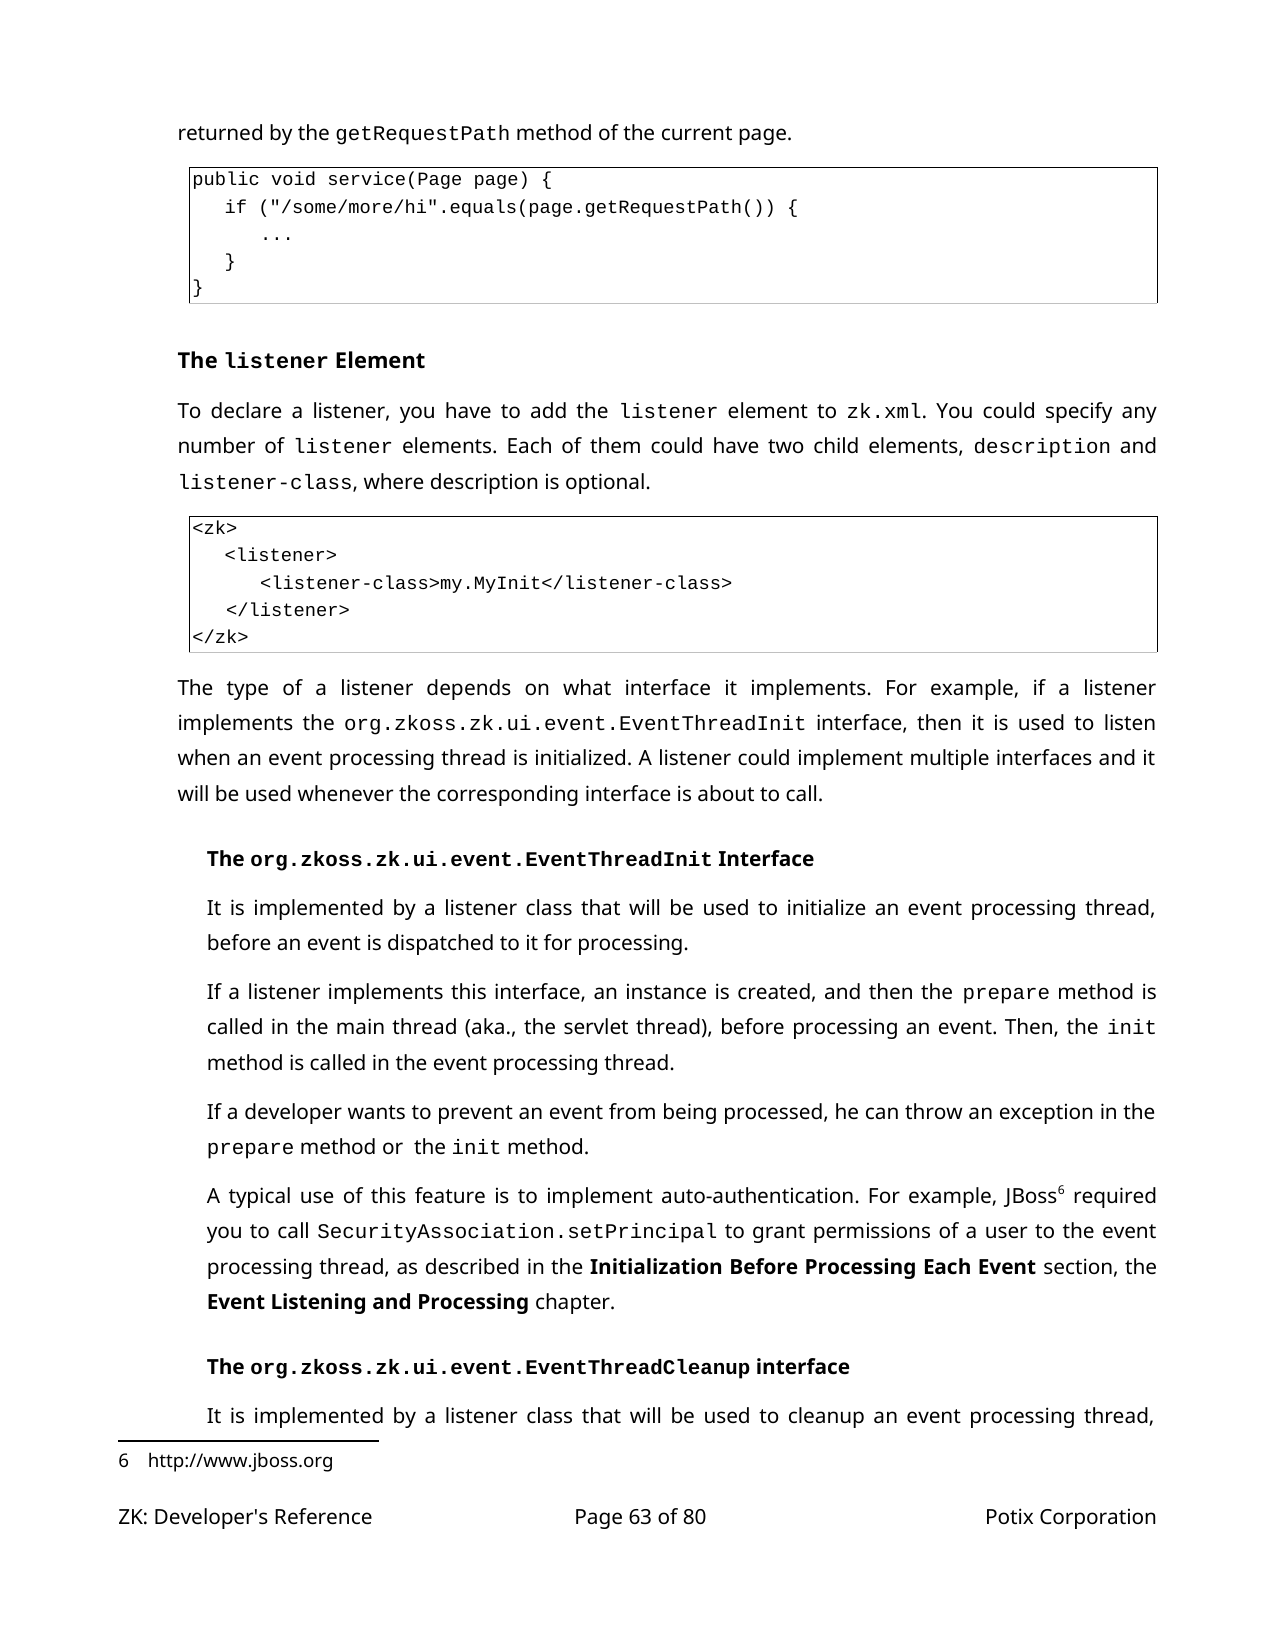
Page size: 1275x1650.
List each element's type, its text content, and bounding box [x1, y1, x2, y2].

text The type of a listener depends on what interface it implements. For example, if a listener implements the org.zkoss.zk.ui.event.EventThreadInit interface, then it is used to listen when an event processing thread is initialized. A listener could implement multiple interfaces and it will be used whenever the corresponding interface is about to call. [177, 673, 1157, 807]
text A typical use of this feature is to implement auto-authentication. For example, JBoss required you to call SecurityAssociation.setPrincipal to grant permissions of a user to the event processing thread, as described in the Initialization Before Processing Each Event section, the Event Listening and Processing chapter. [207, 1181, 1157, 1315]
text ... [190, 222, 1157, 246]
text if ("/some/more/hi".equals(page.getRequestPath()) { [190, 194, 1157, 219]
text <zk> [190, 517, 1157, 540]
subtitle The org.zkoss.zk.ui.event.EventThreadInit Interface [207, 844, 1157, 872]
text returned by the getRequestPath method of the current page. [177, 118, 1157, 147]
text If a developer wants to prevent an event from being processed, he can throw an exception in the prepare method or the init method. [207, 1097, 1157, 1161]
text If a listener implements this interface, an instance is created, and then the prepare method is called in the main thread (aka., the servlet thread), before processing an event. Then, the init method is called in the event processing thread. [207, 977, 1157, 1076]
text It is implemented by a listener class that will be used to cleanup an event processing thread, [207, 1401, 1157, 1429]
text It is implemented by a listener class that will be used to initialize an event processing thread, before an event is dispatched to it for processing. [207, 893, 1157, 956]
text To declare a listener, you have to add the listener element to zk.xml. You could specify any number of listener elements. Each of them could have two child elements, description and listener-class, where description is optional. [177, 396, 1157, 496]
text <listener-class>my.MyInit</listener-class> [190, 571, 1157, 595]
text http://www.jboss.org [118, 1447, 1157, 1473]
subtitle The org.zkoss.zk.ui.event.EventThreadCleanup interface [207, 1352, 1157, 1381]
text public void service(Page page) { [190, 168, 1157, 192]
text <listener> [190, 543, 1157, 568]
text </listener> [190, 598, 1157, 622]
subtitle The listener Element [177, 345, 1157, 375]
text </zk> [190, 625, 1157, 652]
text } } [190, 249, 1157, 303]
